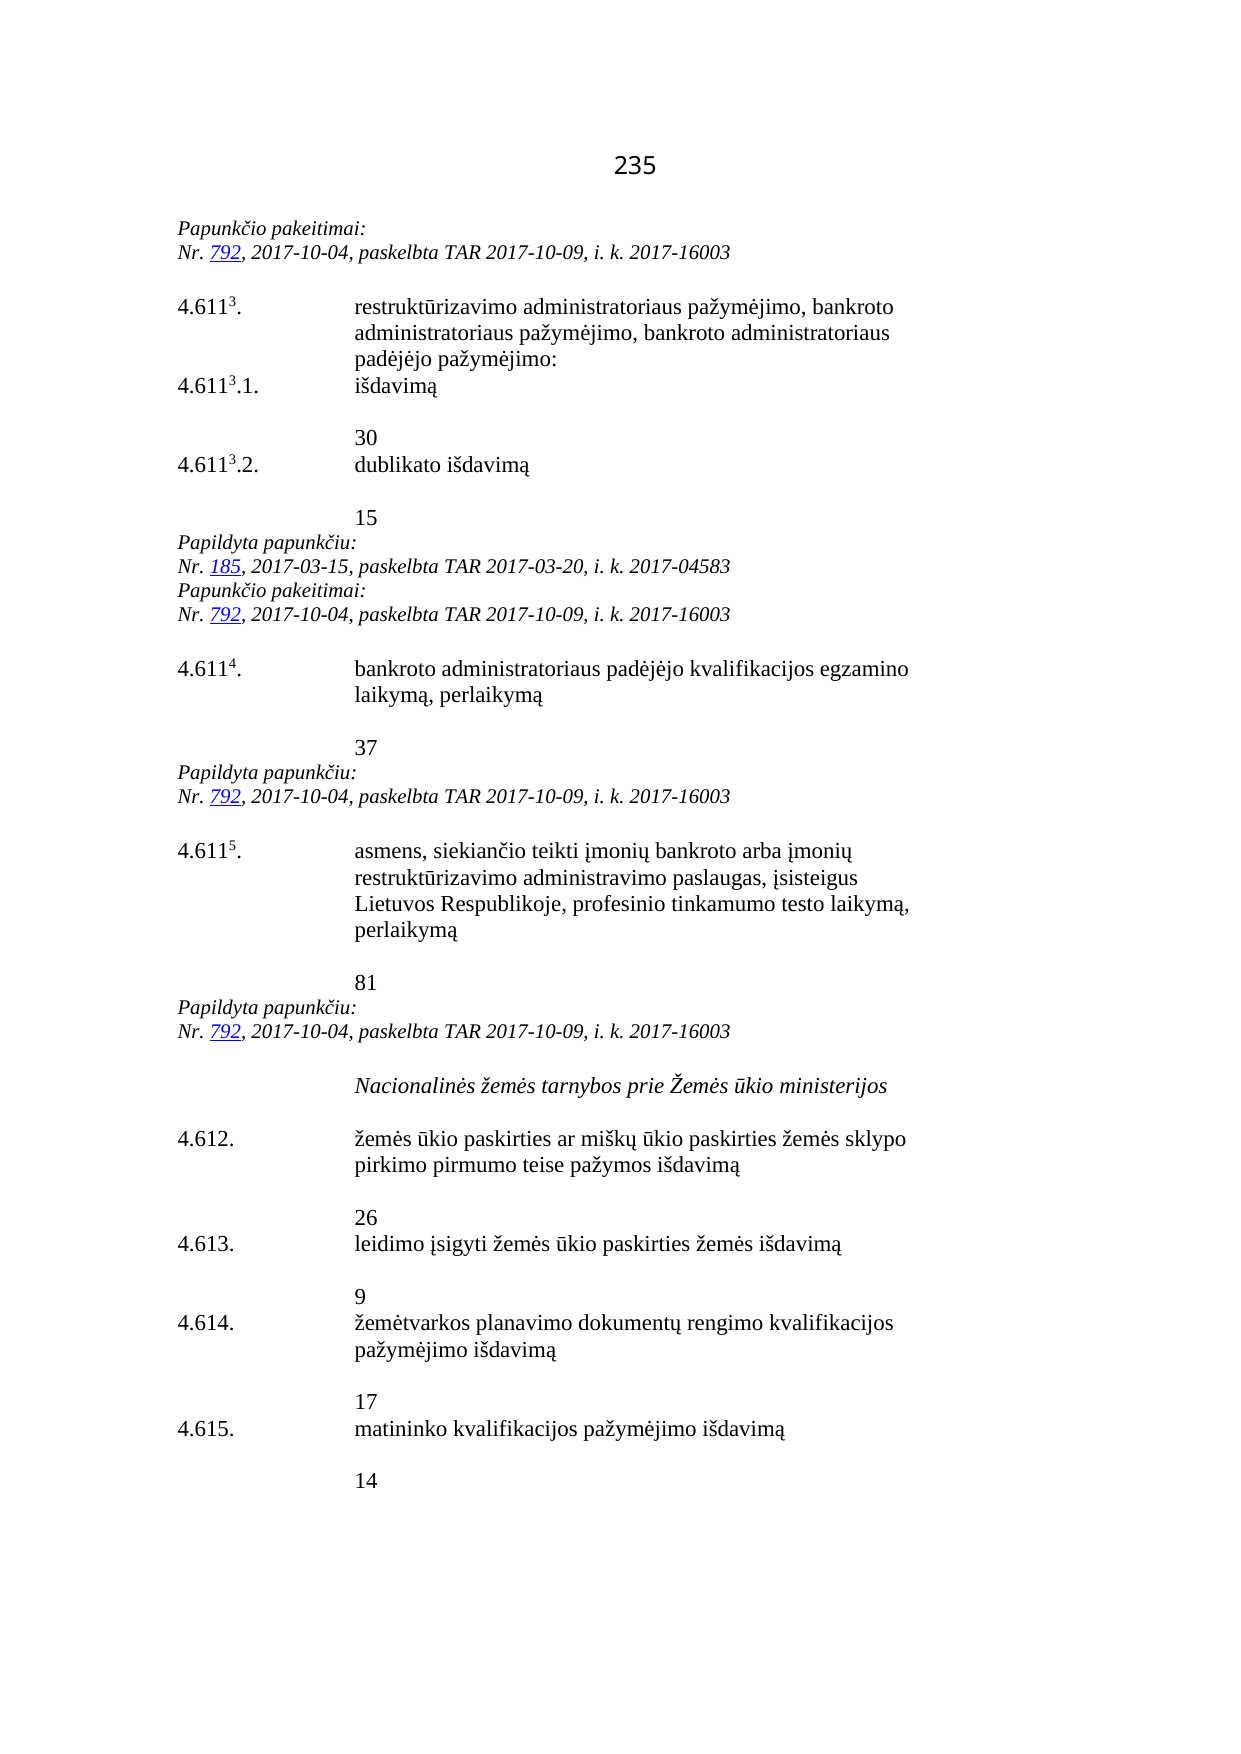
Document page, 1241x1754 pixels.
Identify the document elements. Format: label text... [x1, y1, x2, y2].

text Nr. 792, 2017-10-04, paskelbta TAR 2017-10-09, i. k. 2017-16003 [177, 1019, 1093, 1043]
text Nr. 792, 2017-10-04, paskelbta TAR 2017-10-09, i. k. 2017-16003 [177, 602, 1093, 626]
text pažymėjimo išdavimą 17 [354, 1336, 945, 1415]
text 4.6113.1. išdavimą 30 [177, 372, 945, 451]
text 4.6114. bankroto administratoriaus padėjėjo kvalifikacijos egzamino [177, 655, 945, 681]
text Lietuvos Respublikoje, profesinio tinkamumo testo laikymą, [354, 890, 945, 916]
text Papunkčio pakeitimai: [177, 216, 1093, 240]
text Papildyta papunkčiu: [177, 760, 1093, 784]
text pirkimo pirmumo teise pažymos išdavimą 26 [354, 1151, 945, 1230]
text administratoriaus pažymėjimo, bankroto administratoriaus [354, 319, 945, 345]
text 4.6115. asmens, siekiančio teikti įmonių bankroto arba įmonių [177, 837, 945, 863]
text Nr. 792, 2017-10-04, paskelbta TAR 2017-10-09, i. k. 2017-16003 [177, 240, 1093, 264]
text Nr. 185, 2017-03-15, paskelbta TAR 2017-03-20, i. k. 2017-04583 [177, 554, 1093, 578]
text Nr. 792, 2017-10-04, paskelbta TAR 2017-10-09, i. k. 2017-16003 [177, 784, 1093, 808]
text perlaikymą 81 [354, 916, 945, 995]
text 4.6113.2. dublikato išdavimą 15 [177, 451, 945, 530]
text 4.613. leidimo įsigyti žemės ūkio paskirties žemės išdavimą 9 [177, 1230, 945, 1309]
text 4.614. žemėtvarkos planavimo dokumentų rengimo kvalifikacijos [177, 1309, 945, 1336]
text Nacionalinės žemės tarnybos prie Žemės ūkio ministerijos [354, 1072, 945, 1125]
text laikymą, perlaikymą 37 [354, 681, 945, 760]
text 4.615. matininko kvalifikacijos pažymėjimo išdavimą 14 [177, 1415, 945, 1494]
text Papunkčio pakeitimai: [177, 578, 1093, 602]
text Papildyta papunkčiu: [177, 995, 1093, 1019]
text 4.612. žemės ūkio paskirties ar miškų ūkio paskirties žemės sklypo [177, 1125, 945, 1151]
text 4.6113. restruktūrizavimo administratoriaus pažymėjimo, bankroto [177, 293, 945, 319]
text padėjėjo pažymėjimo: [354, 345, 945, 372]
text restruktūrizavimo administravimo paslaugas, įsisteigus [354, 863, 945, 890]
text Papildyta papunkčiu: [177, 530, 1093, 554]
